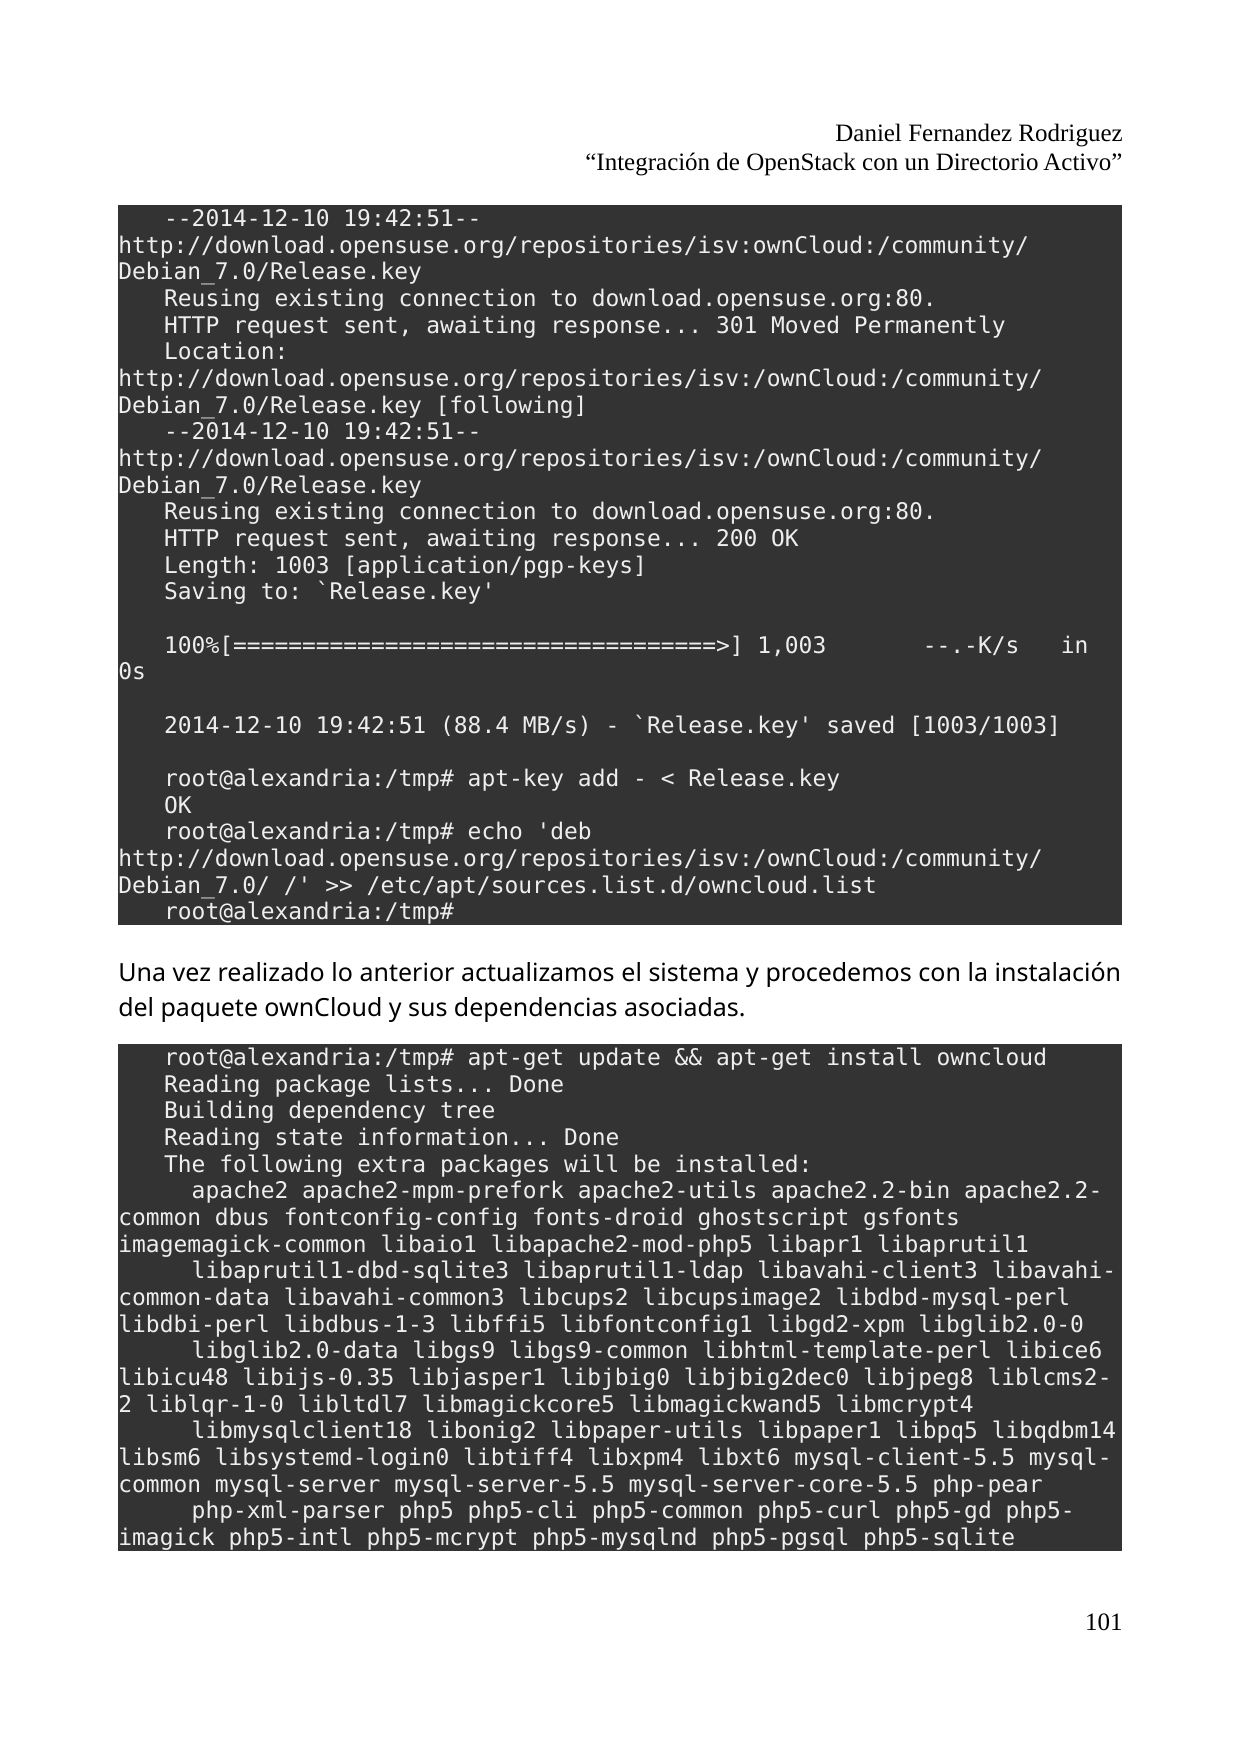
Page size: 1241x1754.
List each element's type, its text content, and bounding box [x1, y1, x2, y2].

text Reading state information... Done [118, 1124, 1122, 1151]
text apache2 apache2-mpm-prefork apache2-utils apache2.2-bin apache2.2-common dbus fontconfig-config fonts-droid ghostscript gsfonts imagemagick-common libaio1 libapache2-mod-php5 libapr1 libaprutil1 [118, 1177, 1122, 1257]
text HTTP request sent, awaiting response... 301 Moved Permanently [118, 312, 1122, 338]
text root@alexandria:/tmp# echo 'deb http://download.opensuse.org/repositories/isv:/ownCloud:/community/Debian_7.0/ /' >> /etc/apt/sources.list.d/owncloud.list [118, 818, 1122, 898]
text 100%[===================================>] 1,003 --.-K/s in 0s [118, 632, 1122, 685]
text root@alexandria:/tmp# apt-key add - < Release.key [118, 765, 1122, 792]
text Location: http://download.opensuse.org/repositories/isv:/ownCloud:/community/Debian_7.0/Release.key [following] [118, 338, 1122, 418]
text OK [118, 792, 1122, 818]
text --2014-12-10 19:42:51-- http://download.opensuse.org/repositories/isv:ownCloud:/community/Debian_7.0/Release.key [118, 205, 1122, 285]
text Reading package lists... Done [118, 1071, 1122, 1097]
text Reusing existing connection to download.opensuse.org:80. [118, 498, 1122, 525]
text php-xml-parser php5 php5-cli php5-common php5-curl php5-gd php5-imagick php5-intl php5-mcrypt php5-mysqlnd php5-pgsql php5-sqlite [118, 1497, 1122, 1551]
text libmysqlclient18 libonig2 libpaper-utils libpaper1 libpq5 libqdbm14 libsm6 libsystemd-login0 libtiff4 libxpm4 libxt6 mysql-client-5.5 mysql-common mysql-server mysql-server-5.5 mysql-server-core-5.5 php-pear [118, 1417, 1122, 1497]
text Length: 1003 [application/pgp-keys] [118, 552, 1122, 578]
text 2014-12-10 19:42:51 (88.4 MB/s) - `Release.key' saved [1003/1003] [118, 712, 1122, 738]
text Saving to: `Release.key' [118, 578, 1122, 605]
text root@alexandria:/tmp# [118, 898, 1122, 925]
text Reusing existing connection to download.opensuse.org:80. [118, 285, 1122, 312]
text --2014-12-10 19:42:51-- http://download.opensuse.org/repositories/isv:/ownCloud:/community/Debian_7.0/Release.key [118, 418, 1122, 498]
text HTTP request sent, awaiting response... 200 OK [118, 525, 1122, 552]
text libglib2.0-data libgs9 libgs9-common libhtml-template-perl libice6 libicu48 libijs-0.35 libjasper1 libjbig0 libjbig2dec0 libjpeg8 liblcms2-2 liblqr-1-0 libltdl7 libmagickcore5 libmagickwand5 libmcrypt4 [118, 1337, 1122, 1417]
text libaprutil1-dbd-sqlite3 libaprutil1-ldap libavahi-client3 libavahi-common-data libavahi-common3 libcups2 libcupsimage2 libdbd-mysql-perl libdbi-perl libdbus-1-3 libffi5 libfontconfig1 libgd2-xpm libglib2.0-0 [118, 1257, 1122, 1337]
text root@alexandria:/tmp# apt-get update && apt-get install owncloud [118, 1044, 1122, 1071]
text Una vez realizado lo anterior actualizamos el sistema y procedemos con la instalación del paquete ownCloud y sus dependencias asociadas. [118, 955, 1122, 1023]
text Building dependency tree [118, 1097, 1122, 1124]
text The following extra packages will be installed: [118, 1151, 1122, 1177]
